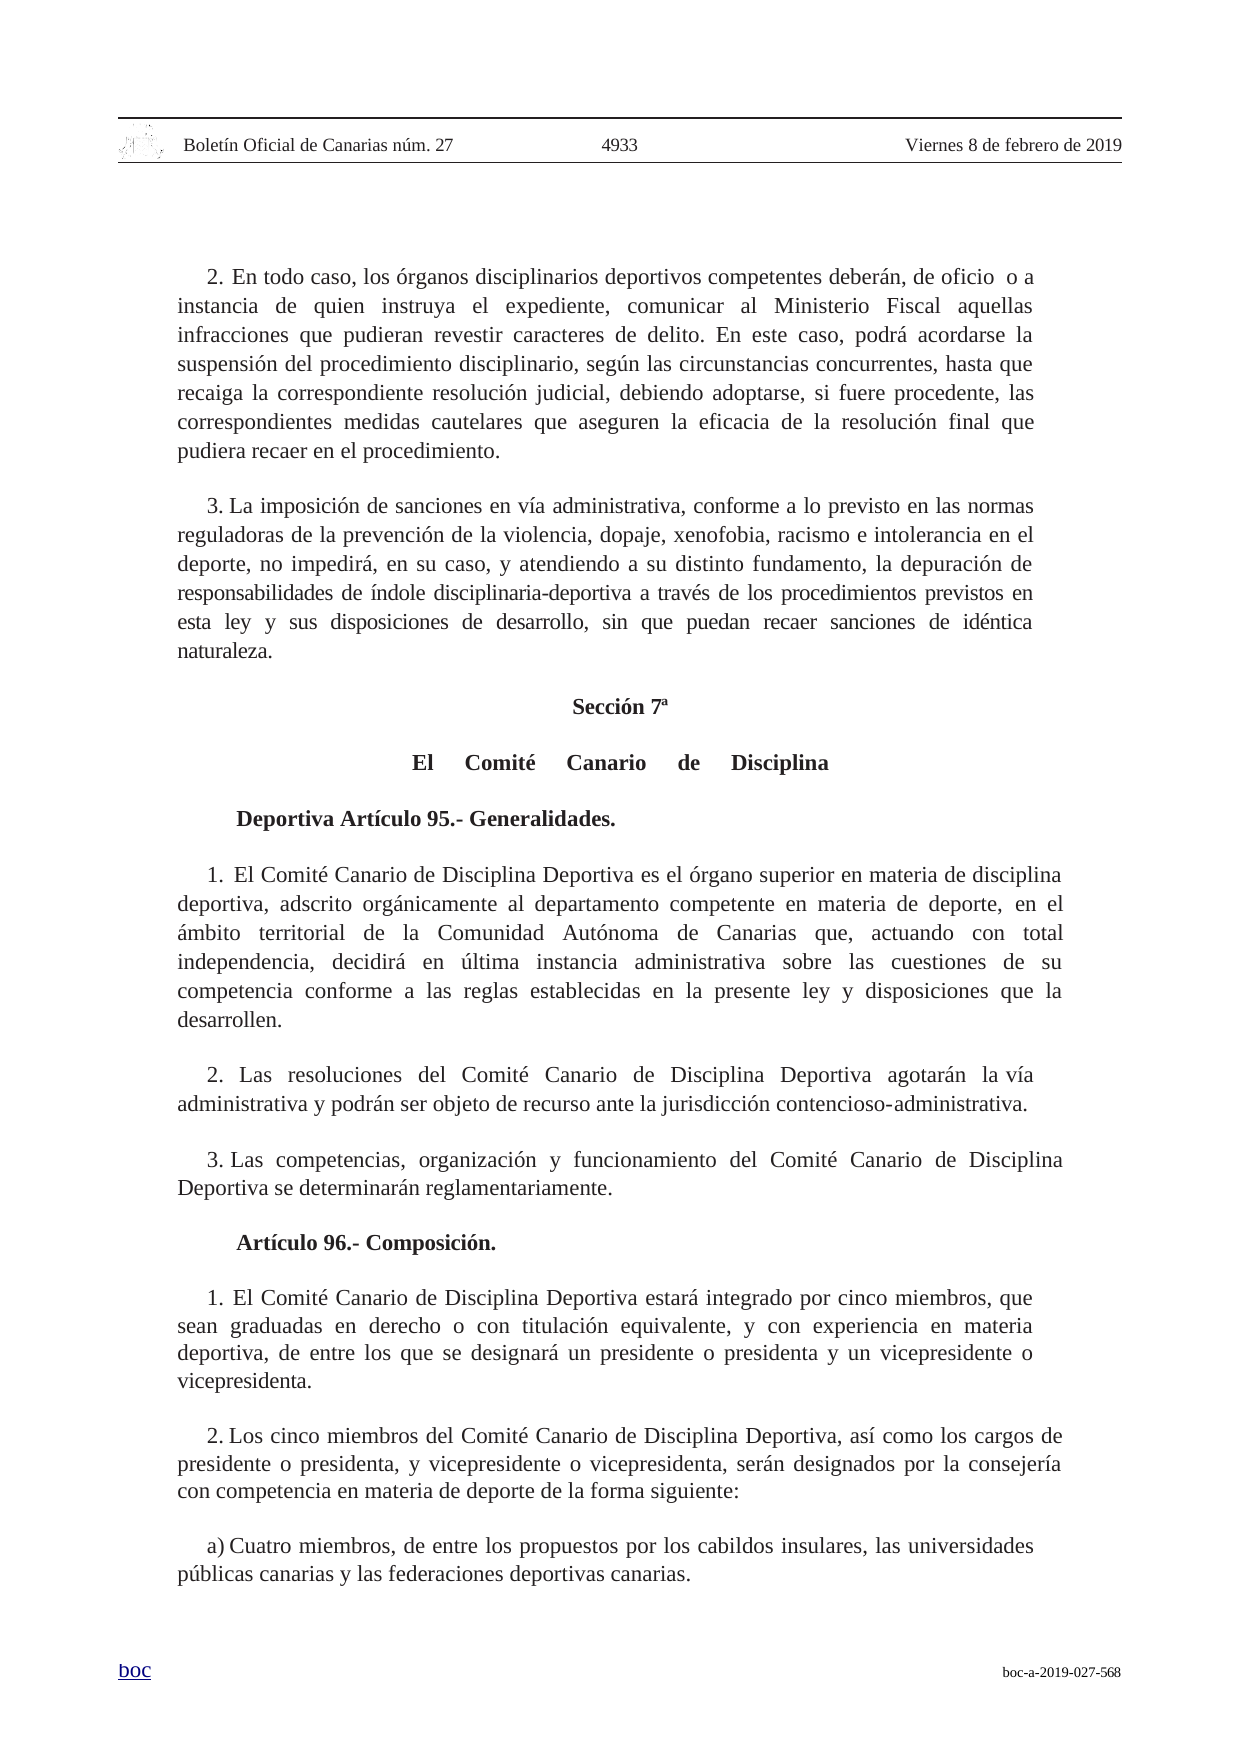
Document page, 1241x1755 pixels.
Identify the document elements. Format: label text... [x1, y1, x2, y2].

list El Comité Canario de Disciplina Deportiva estará integrado por cinco miembros, que sean graduadas en derecho o con titulación equivalente, y con experiencia en materia deportiva, de entre los que se designará un presidente o presidenta y un vicepresidente o vicepresidenta. [177, 1284, 1034, 1393]
subtitle Sección 7ª [256, 693, 985, 719]
list Cuatro miembros, de entre los propuestos por los cabildos insulares, las universidades públicas canarias y las federaciones deportivas canarias. [177, 1532, 1034, 1586]
subtitle Artículo 96.- Composición. [236, 1229, 1063, 1256]
list Las competencias, organización y funcionamiento del Comité Canario de Disciplina Deportiva se determinarán reglamentariamente. [177, 1146, 1063, 1200]
list El Comité Canario de Disciplina Deportiva es el órgano superior en materia de disciplina deportiva, adscrito orgánicamente al departamento competente en materia de deporte, en el ámbito territorial de la Comunidad Autónoma de Canarias que, actuando con total independencia, decidirá en última instancia administrativa sobre las cuestiones de su competencia conforme a las reglas establecidas en la presente ley y disposiciones que la desarrollen. [177, 861, 1063, 1032]
text El Comité Canario de Disciplina Deportiva Artículo 95.- Generalidades. [236, 749, 829, 831]
list La imposición de sanciones en vía administrativa, conforme a lo previsto en las normas reguladoras de la prevención de la violencia, dopaje, xenofobia, racismo e intolerancia en el deporte, no impedirá, en su caso, y atendiendo a su distinto fundamento, la depuración de responsabilidades de índole disciplinaria-deportiva a través de los procedimientos previstos en esta ley y sus disposiciones de desarrollo, sin que puedan recaer sanciones de idéntica naturaleza. [177, 492, 1034, 664]
list Las resoluciones del Comité Canario de Disciplina Deportiva agotarán la vía administrativa y podrán ser objeto de recurso ante la jurisdicción contencioso-administrativa. [177, 1061, 1034, 1117]
list En todo caso, los órganos disciplinarios deportivos competentes deberán, de oficio o a instancia de quien instruya el expediente, comunicar al Ministerio Fiscal aquellas infracciones que pudieran revestir caracteres de delito. En este caso, podrá acordarse la suspensión del procedimiento disciplinario, según las circunstancias concurrentes, hasta que recaiga la correspondiente resolución judicial, debiendo adoptarse, si fuere procedente, las correspondientes medidas cautelares que aseguren la eficacia de la resolución final que pudiera recaer en el procedimiento. [177, 263, 1034, 463]
list Los cinco miembros del Comité Canario de Disciplina Deportiva, así como los cargos de presidente o presidenta, y vicepresidente o vicepresidenta, serán designados por la consejería con competencia en materia de deporte de la forma siguiente: [177, 1422, 1063, 1504]
